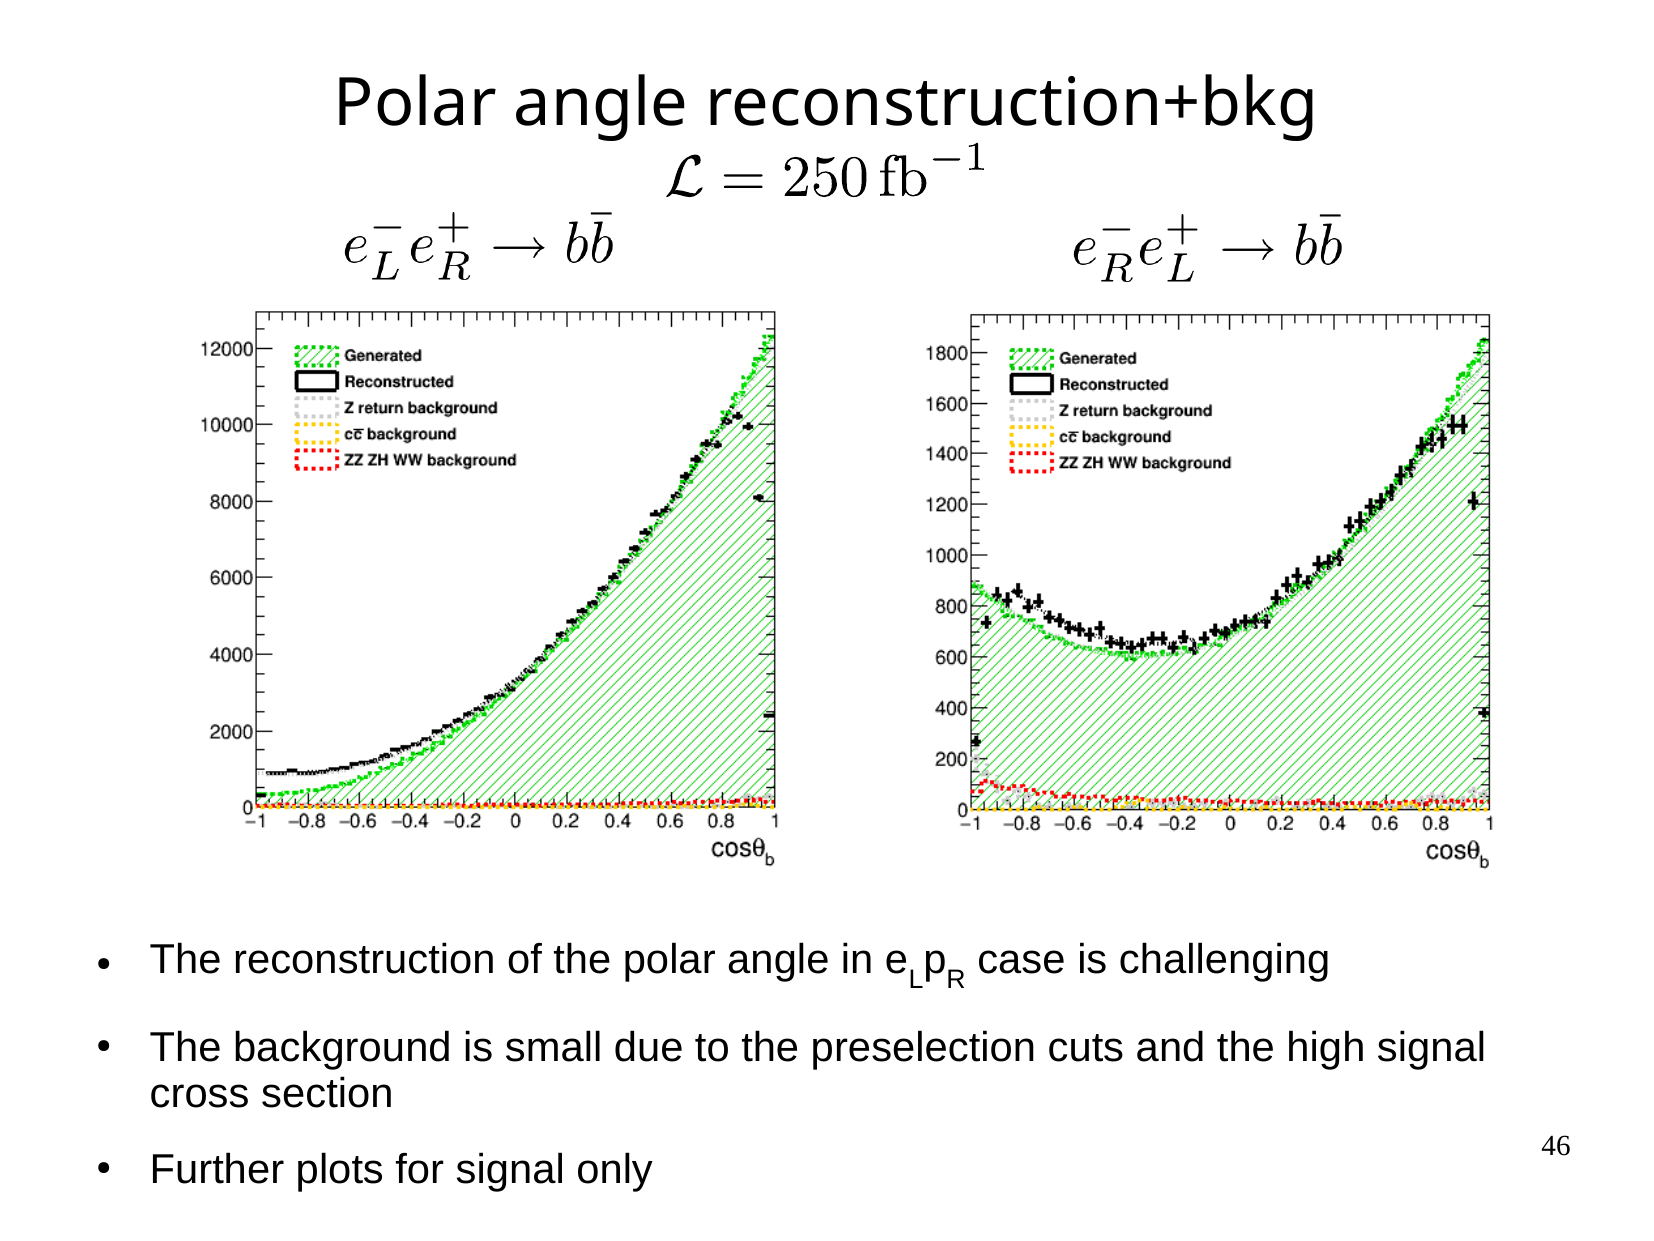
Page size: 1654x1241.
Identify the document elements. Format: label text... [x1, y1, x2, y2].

title Polar angle reconstruction+bkg [82, 49, 1571, 151]
picture [201, 285, 804, 868]
picture [344, 212, 613, 281]
picture [1073, 214, 1342, 282]
text_box [664, 142, 988, 198]
list The reconstruction of the polar angle in eLpR case is challenging The background is small due to the preselection cuts and the high signal cross section Further plots for signal only [78, 936, 1571, 1221]
picture [916, 288, 1519, 870]
